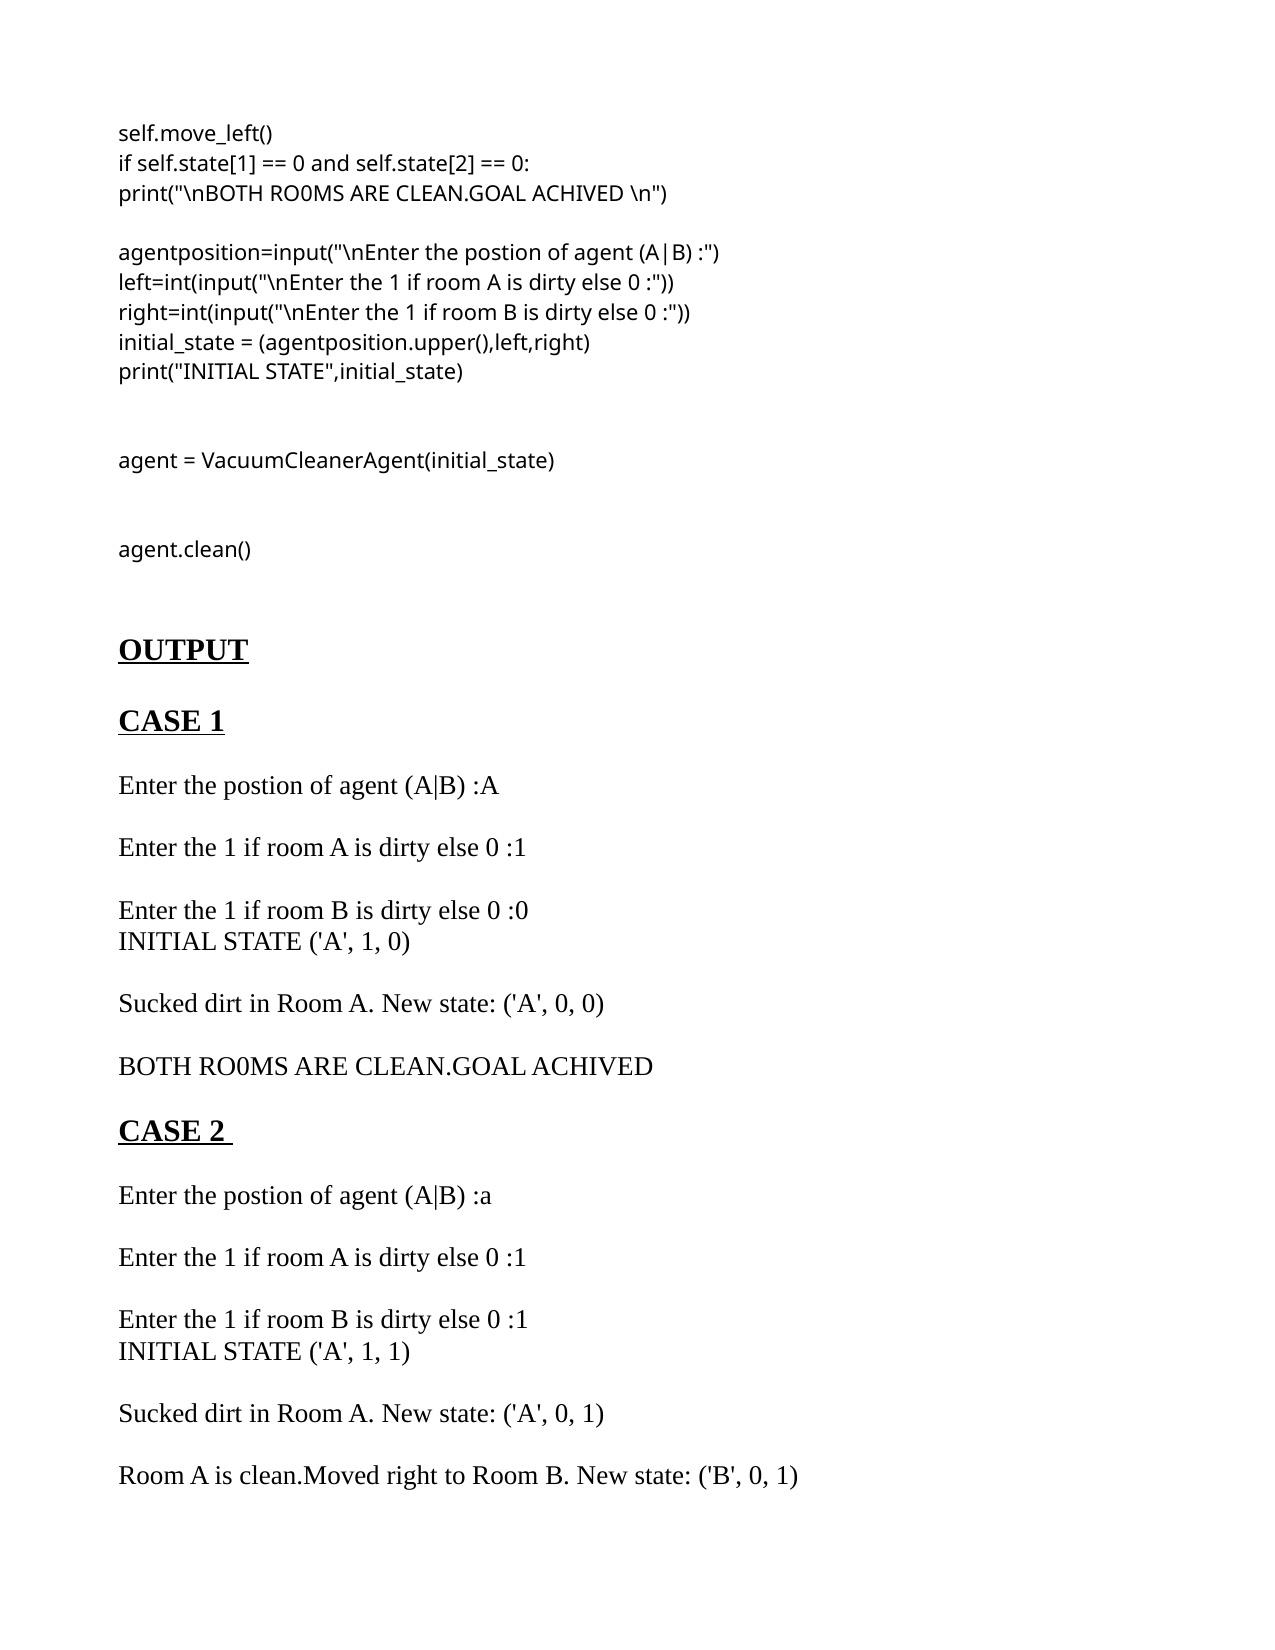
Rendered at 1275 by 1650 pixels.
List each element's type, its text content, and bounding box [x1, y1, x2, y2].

text right=int(input("\nEnter the 1 if room B is dirty else 0 :")) [118, 297, 1157, 327]
text agent.clean() [118, 534, 1157, 564]
text Enter the 1 if room A is dirty else 0 :1 [118, 832, 1157, 863]
text agentposition=input("\nEnter the postion of agent (A|B) :") [118, 237, 1157, 267]
text INITIAL STATE ('A', 1, 0) [118, 925, 1157, 956]
text Enter the 1 if room B is dirty else 0 :1 [118, 1303, 1157, 1335]
text print("INITIAL STATE",initial_state) [118, 356, 1157, 386]
text INITIAL STATE ('A', 1, 1) [118, 1335, 1157, 1366]
text if self.state[1] == 0 and self.state[2] == 0: [118, 148, 1157, 178]
text Enter the 1 if room A is dirty else 0 :1 [118, 1241, 1157, 1272]
text Room A is clean.Moved right to Room B. New state: ('B', 0, 1) [118, 1459, 1157, 1490]
text Enter the postion of agent (A|B) :a [118, 1179, 1157, 1210]
text initial_state = (agentposition.upper(),left,right) [118, 327, 1157, 356]
text Enter the 1 if room B is dirty else 0 :0 [118, 894, 1157, 925]
text left=int(input("\nEnter the 1 if room A is dirty else 0 :")) [118, 267, 1157, 297]
text OUTPUT [118, 631, 1157, 667]
text CASE 2 [118, 1112, 1157, 1148]
text Sucked dirt in Room A. New state: ('A', 0, 0) [118, 987, 1157, 1018]
text self.move_left() [118, 118, 1157, 148]
text BOTH RO0MS ARE CLEAN.GOAL ACHIVED [118, 1049, 1157, 1081]
text print("\nBOTH RO0MS ARE CLEAN.GOAL ACHIVED \n") [118, 178, 1157, 207]
text agent = VacuumCleanerAgent(initial_state) [118, 445, 1157, 475]
text Sucked dirt in Room A. New state: ('A', 0, 1) [118, 1397, 1157, 1428]
text CASE 1 [118, 703, 1157, 738]
text Enter the postion of agent (A|B) :A [118, 769, 1157, 800]
